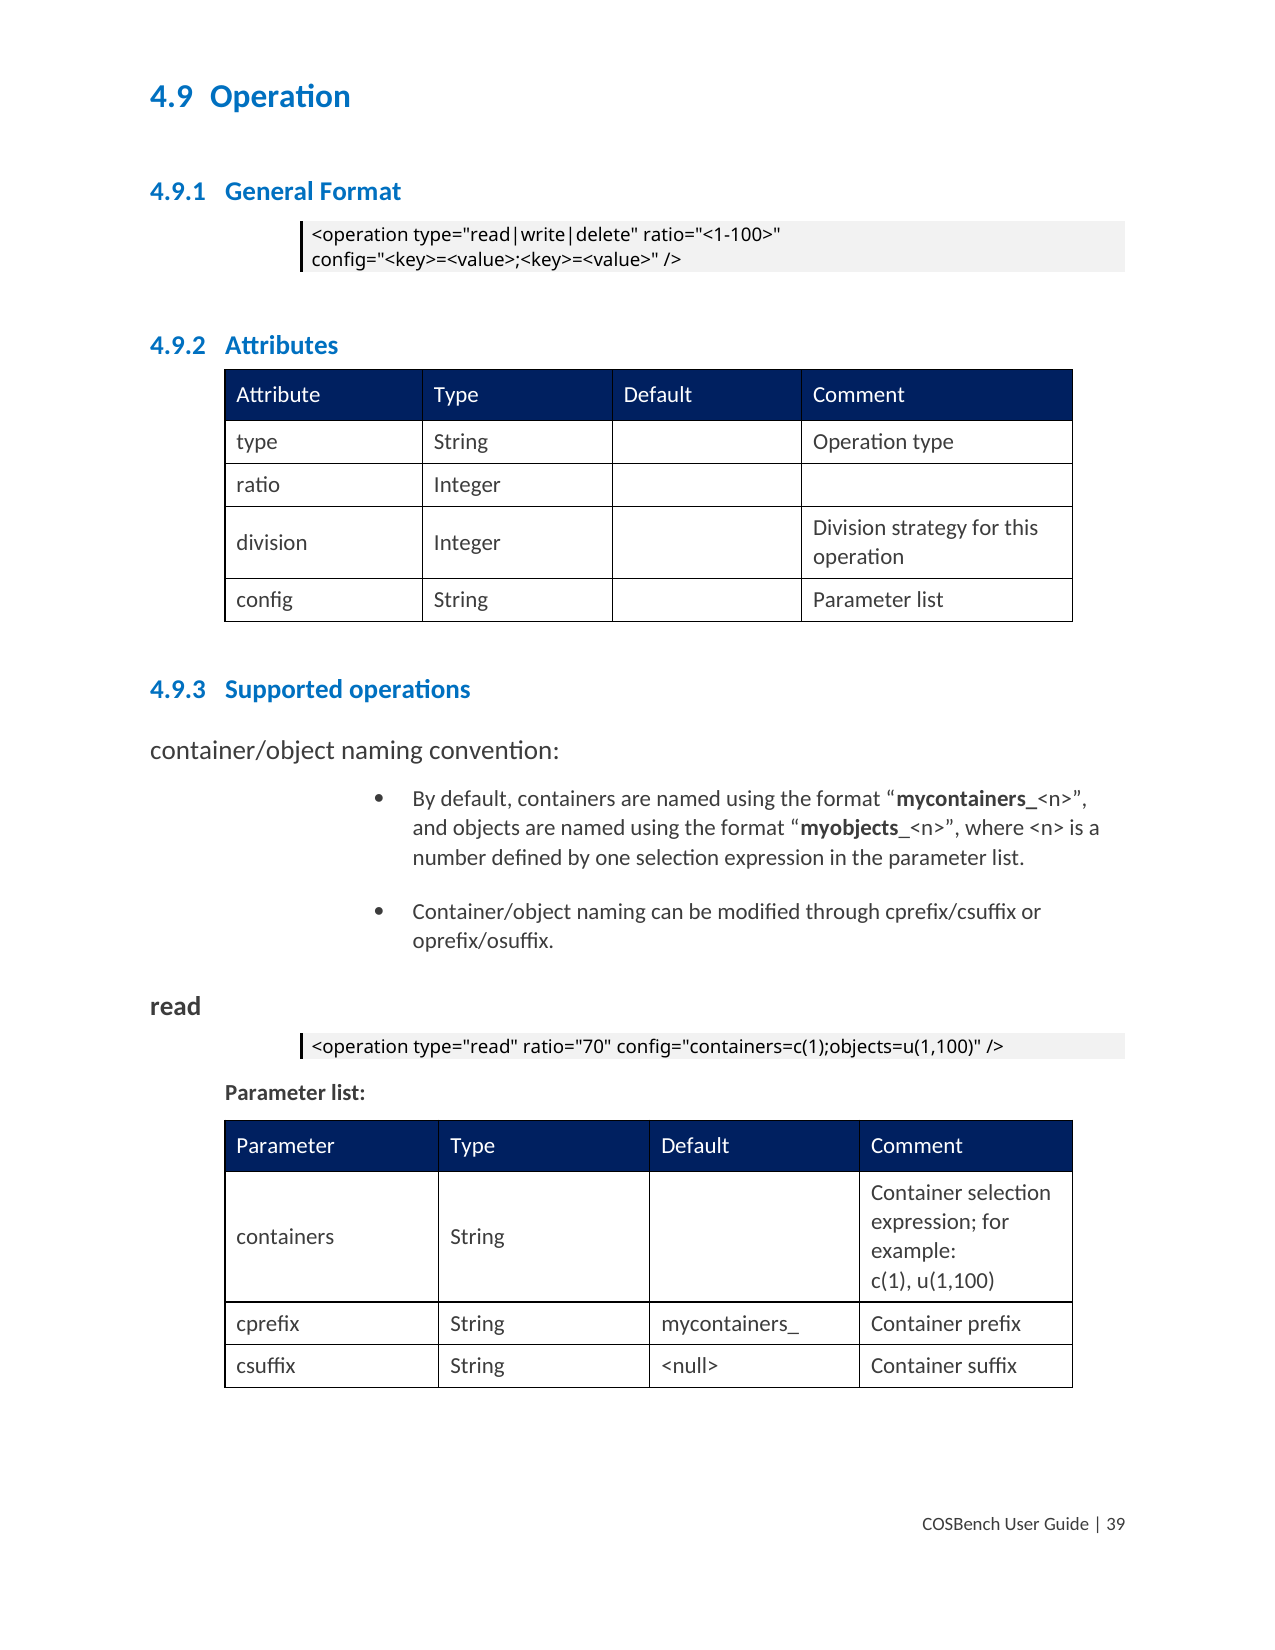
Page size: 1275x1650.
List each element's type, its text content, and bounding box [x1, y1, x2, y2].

subtitle read [150, 989, 1125, 1022]
table_cell Integer [423, 464, 612, 506]
subtitle General Format [150, 174, 1125, 207]
text Parameter list: [225, 1078, 1125, 1106]
subtitle Attributes [150, 328, 1125, 361]
table_header Type [423, 370, 612, 420]
table_header Type [439, 1121, 649, 1171]
table_cell Division strategy for this operation [802, 507, 1072, 578]
table_cell [650, 1172, 859, 1301]
table_cell [613, 464, 801, 506]
table_cell config [226, 579, 422, 621]
table_cell String [439, 1303, 649, 1344]
table_cell mycontainers_ [650, 1303, 859, 1344]
table_cell ratio [226, 464, 422, 506]
subtitle Supported operations [150, 672, 1125, 705]
table_header Attribute [226, 370, 422, 420]
table_cell Integer [423, 507, 612, 578]
table_cell Container selection expression; for example: c(1), u(1,100) [860, 1172, 1072, 1301]
text <operation type="read|write|delete" ratio="<1-100>" config="<key>=<value>;<key>=<value>" /> [303, 221, 1125, 272]
table_cell String [439, 1172, 649, 1301]
table_cell cprefix [226, 1303, 438, 1344]
table_cell division [226, 507, 422, 578]
table_header Default [613, 370, 801, 420]
subtitle container/object naming convention: [150, 733, 1125, 767]
table_cell [613, 507, 801, 578]
table_cell type [226, 421, 422, 463]
text <operation type="read" ratio="70" config="containers=c(1);objects=u(1,100)" /> [303, 1033, 1125, 1059]
table_cell String [439, 1345, 649, 1387]
table_cell csuffix [226, 1345, 438, 1387]
table_cell Operation type [802, 421, 1072, 463]
table_header Parameter [226, 1121, 438, 1171]
table_cell [613, 579, 801, 621]
table_cell Container prefix [860, 1303, 1072, 1344]
list By default, containers are named using the format “mycontainers_<n>”, and objects are named using the format “myobjects_<n>”, where <n> is a number defined by one selection expression in the parameter list. [375, 784, 1125, 871]
table_cell String [423, 579, 612, 621]
table_header Default [650, 1121, 859, 1171]
table_cell [613, 421, 801, 463]
table_header Comment [860, 1121, 1072, 1171]
subtitle Operation [150, 75, 1125, 116]
list Container/object naming can be modified through cprefix/csuffix or oprefix/osuffix. [375, 897, 1125, 954]
table_cell containers [226, 1172, 438, 1301]
table_header Comment [802, 370, 1072, 420]
table_cell String [423, 421, 612, 463]
table_cell <null> [650, 1345, 859, 1387]
table_cell Container suffix [860, 1345, 1072, 1387]
table_cell [802, 464, 1072, 506]
table_cell Parameter list [802, 579, 1072, 621]
